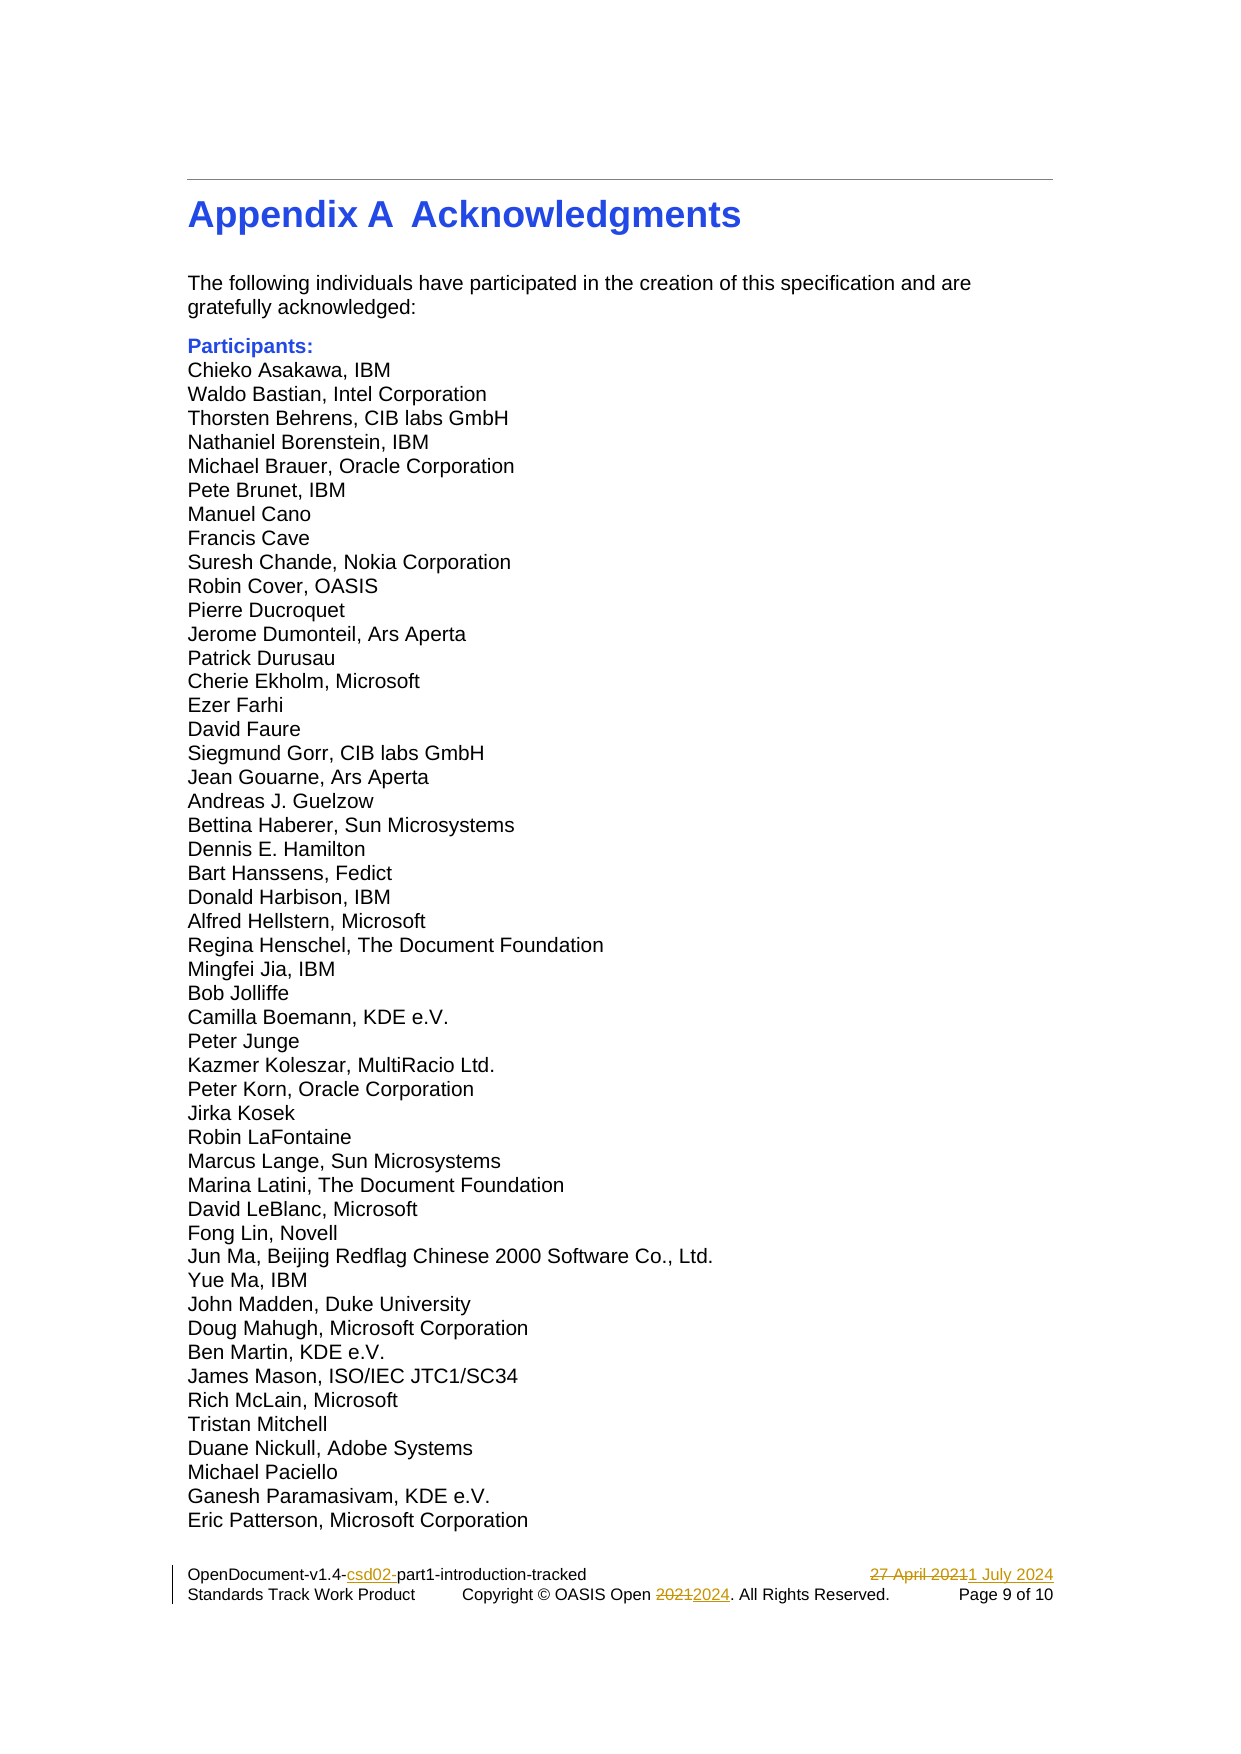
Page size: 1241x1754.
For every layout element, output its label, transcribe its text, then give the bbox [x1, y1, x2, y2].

text Jean Gouarne, Ars Aperta [187, 765, 1053, 789]
text John Madden, Duke University [187, 1292, 1053, 1316]
text Bettina Haberer, Sun Microsystems [187, 813, 1053, 837]
text The following individuals have participated in the creation of this specification and are gratefully acknowledged: [187, 271, 1053, 319]
text Eric Patterson, Microsoft Corporation [187, 1508, 1053, 1532]
text Alfred Hellstern, Microsoft [187, 909, 1053, 933]
text Rich McLain, Microsoft [187, 1388, 1053, 1412]
text Robin LaFontaine [187, 1124, 1053, 1148]
text Dennis E. Hamilton [187, 837, 1053, 861]
text Chieko Asakawa, IBM [187, 358, 1053, 382]
text David Faure [187, 717, 1053, 741]
text Fong Lin, Novell [187, 1220, 1053, 1244]
subtitle Acknowledgments [187, 180, 1053, 236]
text Nathaniel Borenstein, IBM [187, 430, 1053, 454]
text Doug Mahugh, Microsoft Corporation [187, 1316, 1053, 1340]
text Marina Latini, The Document Foundation [187, 1172, 1053, 1196]
text Marcus Lange, Sun Microsystems [187, 1148, 1053, 1172]
text Patrick Durusau [187, 645, 1053, 669]
text Bob Jolliffe [187, 981, 1053, 1005]
text Kazmer Koleszar, MultiRacio Ltd. [187, 1053, 1053, 1077]
text James Mason, ISO/IEC JTC1/SC34 [187, 1364, 1053, 1388]
text Jirka Kosek [187, 1101, 1053, 1124]
text Waldo Bastian, Intel Corporation [187, 382, 1053, 406]
text Tristan Mitchell [187, 1412, 1053, 1436]
text Cherie Ekholm, Microsoft [187, 669, 1053, 693]
text Robin Cover, OASIS [187, 573, 1053, 597]
text Michael Brauer, Oracle Corporation [187, 454, 1053, 478]
text Mingfei Jia, IBM [187, 957, 1053, 981]
text Suresh Chande, Nokia Corporation [187, 549, 1053, 573]
text Bart Hanssens, Fedict [187, 861, 1053, 885]
text Yue Ma, IBM [187, 1268, 1053, 1292]
text Pete Brunet, IBM [187, 478, 1053, 502]
text Donald Harbison, IBM [187, 885, 1053, 909]
text Francis Cave [187, 526, 1053, 549]
text Siegmund Gorr, CIB labs GmbH [187, 741, 1053, 765]
text Pierre Ducroquet [187, 597, 1053, 621]
text Michael Paciello [187, 1460, 1053, 1484]
text Jun Ma, Beijing Redflag Chinese 2000 Software Co., Ltd. [187, 1244, 1053, 1268]
text Jerome Dumonteil, Ars Aperta [187, 621, 1053, 645]
text Regina Henschel, The Document Foundation [187, 933, 1053, 957]
text Ben Martin, KDE e.V. [187, 1340, 1053, 1364]
text Thorsten Behrens, CIB labs GmbH [187, 406, 1053, 430]
text Ezer Farhi [187, 693, 1053, 717]
text David LeBlanc, Microsoft [187, 1196, 1053, 1220]
text Peter Junge [187, 1029, 1053, 1053]
text Duane Nickull, Adobe Systems [187, 1436, 1053, 1460]
text Peter Korn, Oracle Corporation [187, 1077, 1053, 1101]
text Camilla Boemann, KDE e.V. [187, 1005, 1053, 1029]
text Manuel Cano [187, 502, 1053, 526]
title Participants: [187, 334, 1053, 358]
text Ganesh Paramasivam, KDE e.V. [187, 1484, 1053, 1508]
text Andreas J. Guelzow [187, 789, 1053, 813]
